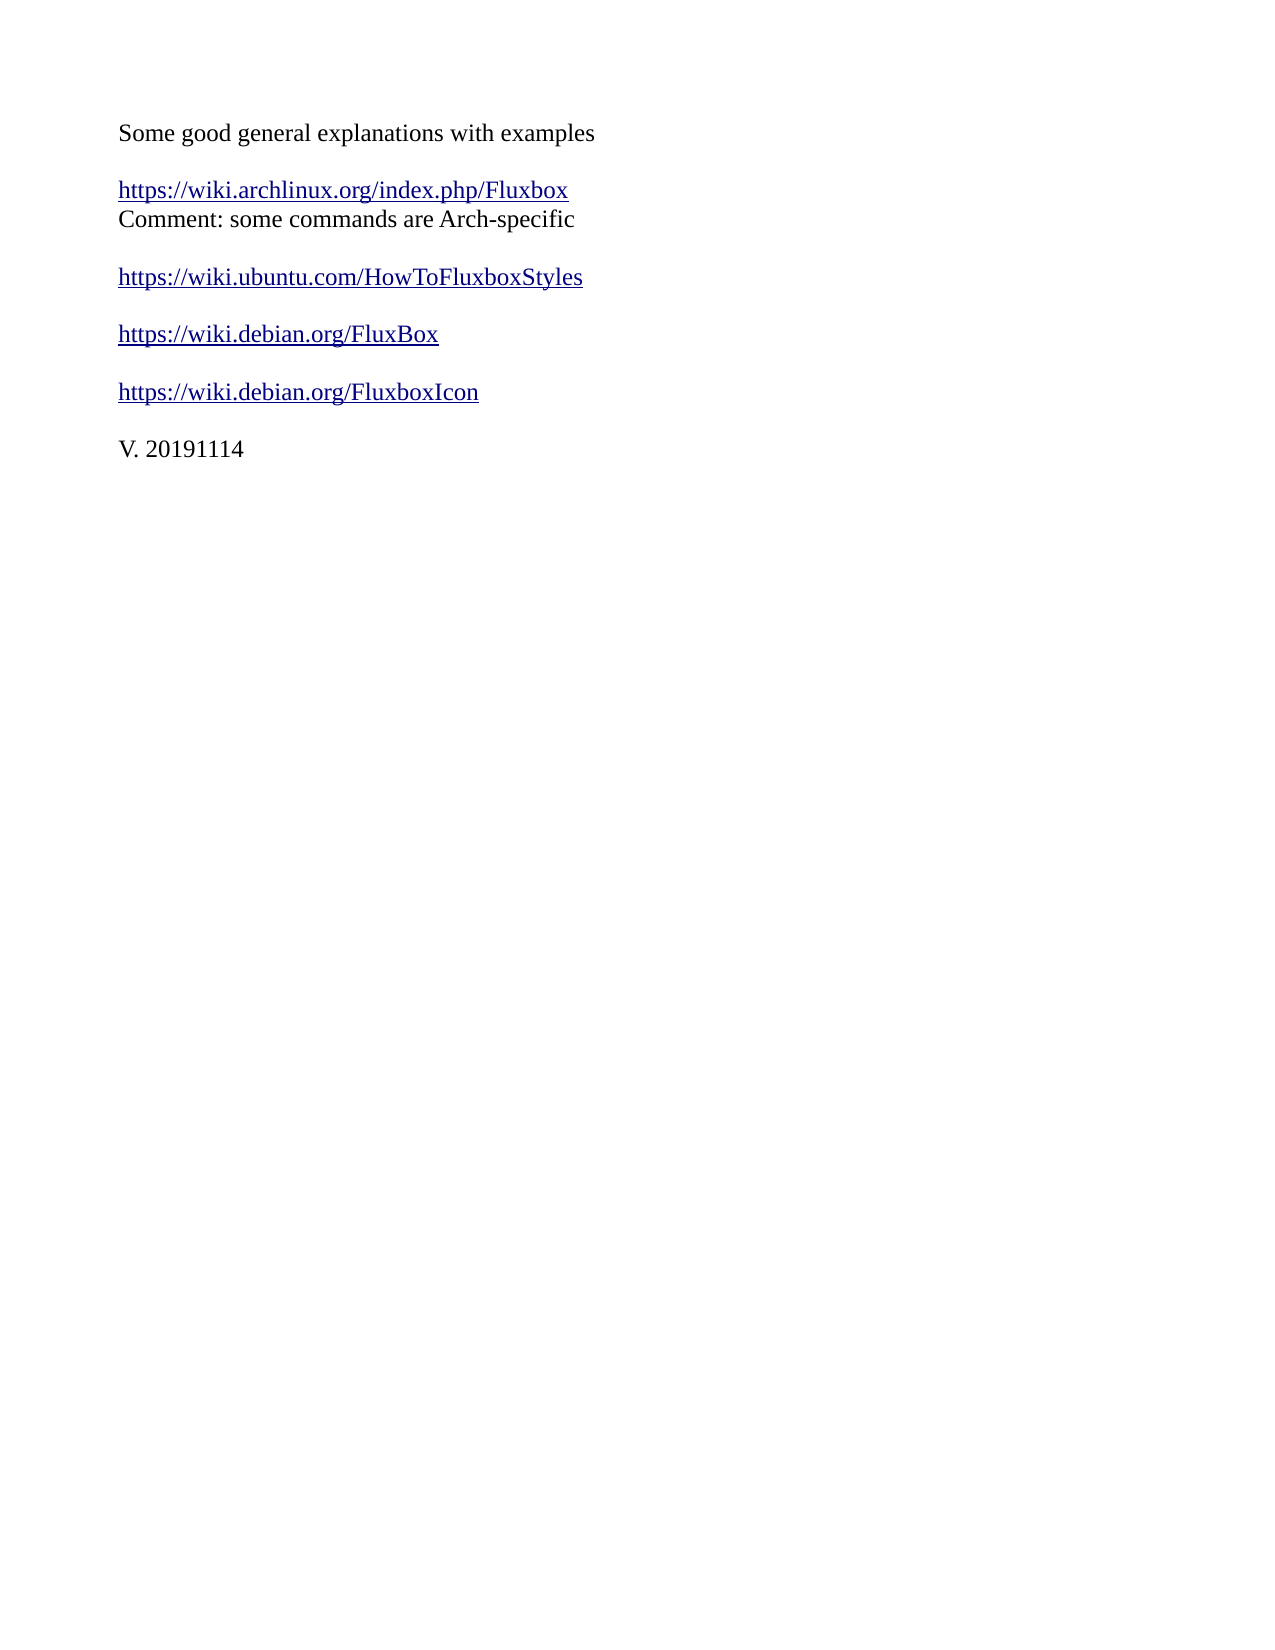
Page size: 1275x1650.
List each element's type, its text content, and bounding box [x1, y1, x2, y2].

text https://wiki.archlinux.org/index.php/Fluxbox [118, 176, 1157, 204]
text Some good general explanations with examples [118, 118, 1157, 147]
text V. 20191114 [118, 434, 1157, 463]
text https://wiki.ubuntu.com/HowToFluxboxStyles [118, 262, 1157, 291]
text Comment: some commands are Arch-specific [118, 204, 1157, 233]
text https://wiki.debian.org/FluxboxIcon [118, 377, 1157, 406]
text https://wiki.debian.org/FluxBox [118, 319, 1157, 348]
